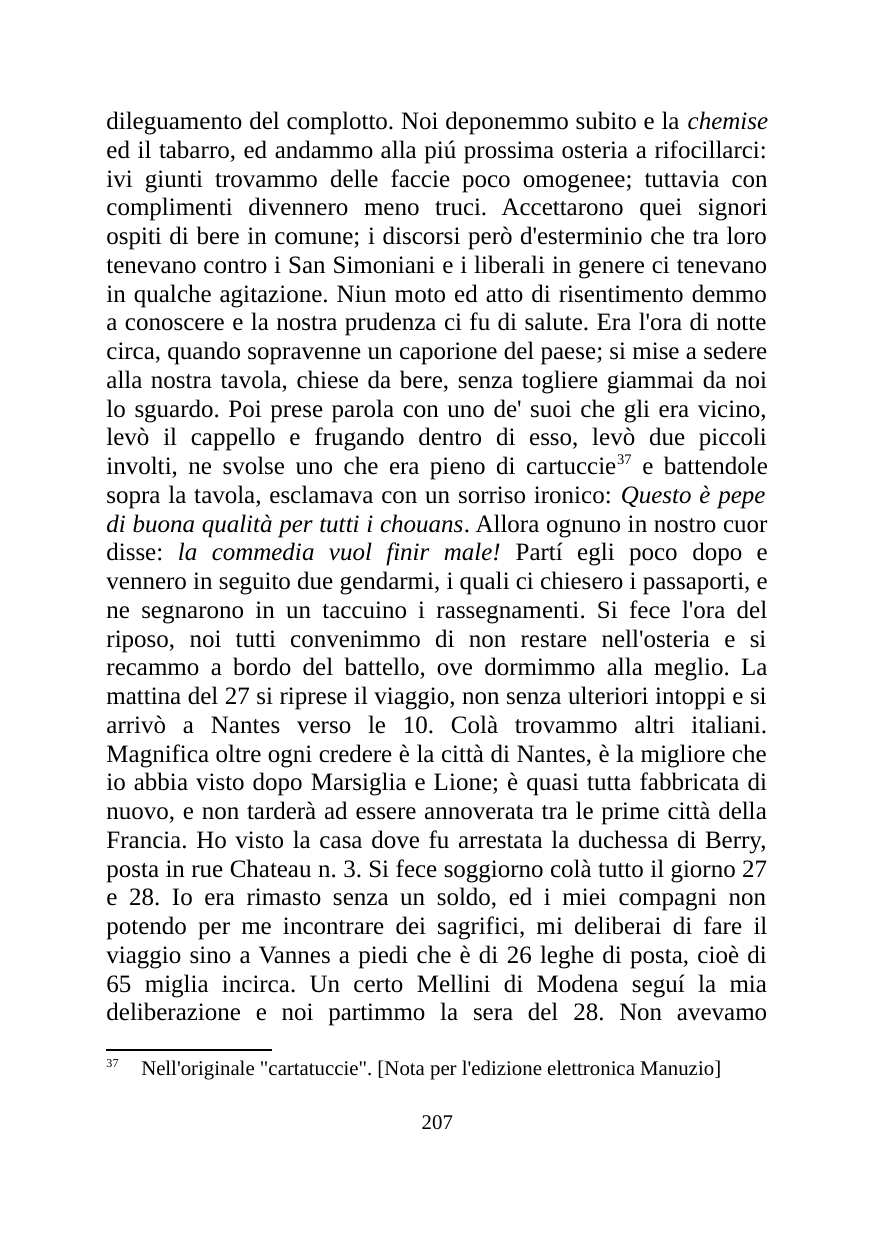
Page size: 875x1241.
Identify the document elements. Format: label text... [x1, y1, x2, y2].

text Nell'originale "cartatuccie". [Nota per l'edizione elettronica Manuzio] [106, 1056, 768, 1080]
text dileguamento del complotto. Noi deponemmo subito e la chemise ed il tabarro, ed andammo alla piú prossima osteria a rifocillarci: ivi giunti trovammo delle faccie poco omogenee; tuttavia con complimenti divennero meno truci. Accettarono quei signori ospiti di bere in comune; i discorsi però d'esterminio che tra loro tenevano contro i San Simoniani e i liberali in genere ci tenevano in qualche agitazione. Niun moto ed atto di risentimento demmo a conoscere e la nostra prudenza ci fu di salute. Era l'ora di notte circa, quando sopravenne un caporione del paese; si mise a sedere alla nostra tavola, chiese da bere, senza togliere giammai da noi lo sguardo. Poi prese parola con uno de' suoi che gli era vicino, levò il cappello e frugando dentro di esso, levò due piccoli involti, ne svolse uno che era pieno di cartuccie e battendole sopra la tavola, esclamava con un sorriso ironico: Questo è pepe di buona qualità per tutti i chouans. Allora ognuno in nostro cuor disse: la commedia vuol finir male! Partí egli poco dopo e vennero in seguito due gendarmi, i quali ci chiesero i passaporti, e ne segnarono in un taccuino i rassegnamenti. Si fece l'ora del riposo, noi tutti convenimmo di non restare nell'osteria e si recammo a bordo del battello, ove dormimmo alla meglio. La mattina del 27 si riprese il viaggio, non senza ulteriori intoppi e si arrivò a Nantes verso le 10. Colà trovammo altri italiani. Magnifica oltre ogni credere è la città di Nantes, è la migliore che io abbia visto dopo Marsiglia e Lione; è quasi tutta fabbricata di nuovo, e non tarderà ad essere annoverata tra le prime città della Francia. Ho visto la casa dove fu arrestata la duchessa di Berry, posta in rue Chateau n. 3. Si fece soggiorno colà tutto il giorno 27 e 28. Io era rimasto senza un soldo, ed i miei compagni non potendo per me incontrare dei sagrifici, mi deliberai di fare il viaggio sino a Vannes a piedi che è di 26 leghe di posta, cioè di 65 miglia incirca. Un certo Mellini di Modena seguí la mia deliberazione e noi partimmo la sera del 28. Non avevamo [106, 106, 768, 1026]
